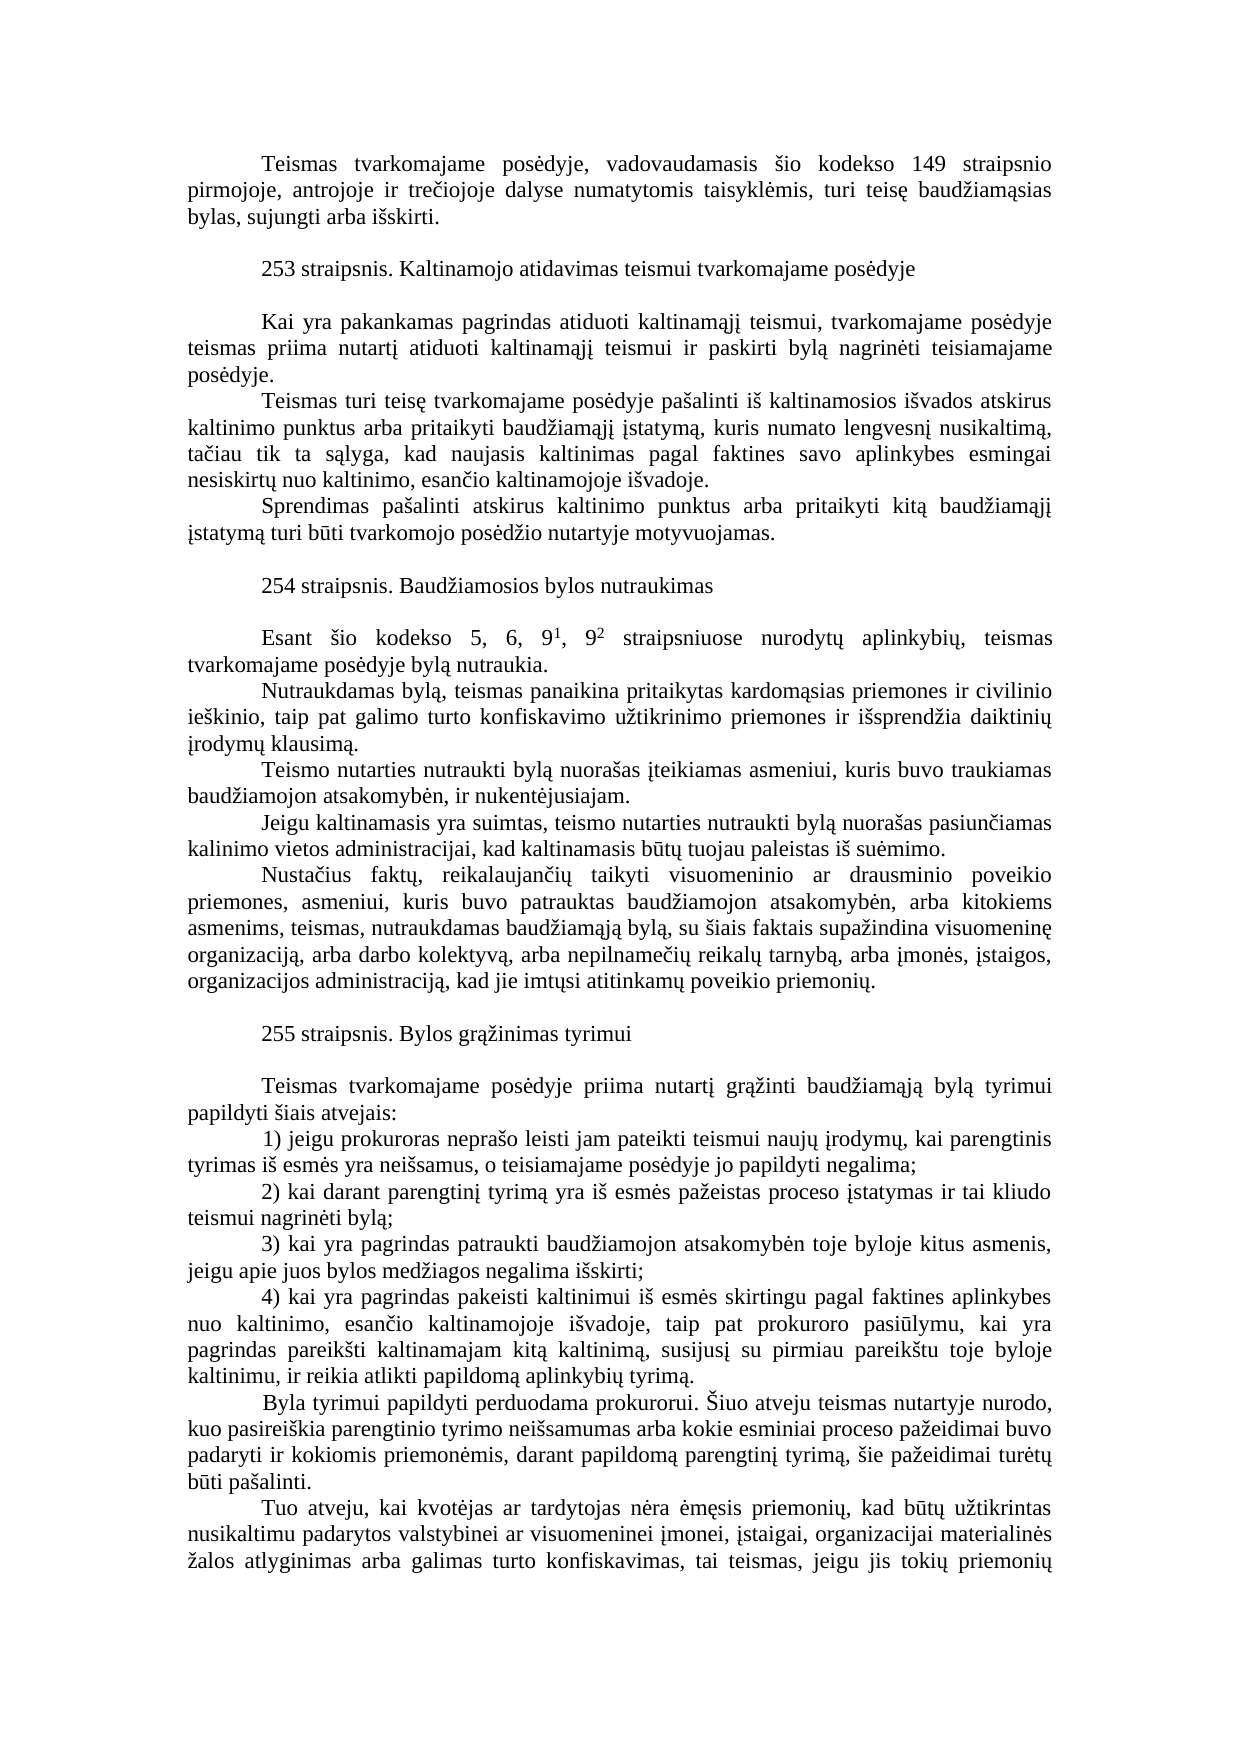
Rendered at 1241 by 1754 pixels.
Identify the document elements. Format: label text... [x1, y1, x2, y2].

text Nustačius faktų, reikalaujančių taikyti visuomeninio ar drausminio poveikio priemones, asmeniui, kuris buvo patrauktas baudžiamojon atsakomybėn, arba kitokiems asmenims, teismas, nutraukdamas baudžiamąją bylą, su šiais faktais supažindina visuomeninę organizaciją, arba darbo kolektyvą, arba nepilnamečių reikalų tarnybą, arba įmonės, įstaigos, organizacijos administraciją, kad jie imtųsi atitinkamų poveikio priemonių. [187, 862, 1053, 993]
text Teismas tvarkomajame posėdyje, vadovaudamasis šio kodekso 149 straipsnio pirmojoje, antrojoje ir trečiojoje dalyse numatytomis taisyklėmis, turi teisę baudžiamąsias bylas, sujungti arba išskirti. [187, 150, 1053, 229]
text Teismas tvarkomajame posėdyje priima nutartį grąžinti baudžiamąją bylą tyrimui papildyti šiais atvejais: [187, 1072, 1053, 1125]
text 2) kai darant parengtinį tyrimą yra iš esmės pažeistas proceso įstatymas ir tai kliudo teismui nagrinėti bylą; [187, 1178, 1053, 1231]
text Jeigu kaltinamasis yra suimtas, teismo nutarties nutraukti bylą nuorašas pasiunčiamas kalinimo vietos administracijai, kad kaltinamasis būtų tuojau paleistas iš suėmimo. [187, 809, 1053, 862]
text 3) kai yra pagrindas patraukti baudžiamojon atsakomybėn toje byloje kitus asmenis, jeigu apie juos bylos medžiagos negalima išskirti; [187, 1231, 1053, 1283]
text 4) kai yra pagrindas pakeisti kaltinimui iš esmės skirtingu pagal faktines aplinkybes nuo kaltinimo, esančio kaltinamojoje išvadoje, taip pat prokuroro pasiūlymu, kai yra pagrindas pareikšti kaltinamajam kitą kaltinimą, susijusį su pirmiau pareikštu toje byloje kaltinimu, ir reikia atlikti papildomą aplinkybių tyrimą. [187, 1283, 1053, 1389]
text 1) jeigu prokuroras neprašo leisti jam pateikti teismui naujų įrodymų, kai parengtinis tyrimas iš esmės yra neišsamus, o teisiamajame posėdyje jo papildyti negalima; [187, 1125, 1053, 1178]
text Sprendimas pašalinti atskirus kaltinimo punktus arba pritaikyti kitą baudžiamąjį įstatymą turi būti tvarkomojo posėdžio nutartyje motyvuojamas. [187, 493, 1053, 545]
text Tuo atveju, kai kvotėjas ar tardytojas nėra ėmęsis priemonių, kad būtų užtikrintas nusikaltimu padarytos valstybinei ar visuomeninei įmonei, įstaigai, organizacijai materialinės žalos atlyginimas arba galimas turto konfiskavimas, tai teismas, jeigu jis tokių priemonių [187, 1494, 1053, 1573]
text Esant šio kodekso 5, 6, 91, 92 straipsniuose nurodytų aplinkybių, teismas tvarkomajame posėdyje bylą nutraukia. [187, 624, 1053, 677]
text 255 straipsnis. Bylos grąžinimas tyrimui [187, 1020, 1053, 1046]
text Teismo nutarties nutraukti bylą nuorašas įteikiamas asmeniui, kuris buvo traukiamas baudžiamojon atsakomybėn, ir nukentėjusiajam. [187, 756, 1053, 809]
text Byla tyrimui papildyti perduodama prokurorui. Šiuo atveju teismas nutartyje nurodo, kuo pasireiškia parengtinio tyrimo neišsamumas arba kokie esminiai proceso pažeidimai buvo padaryti ir kokiomis priemonėmis, darant papildomą parengtinį tyrimą, šie pažeidimai turėtų būti pašalinti. [187, 1389, 1053, 1494]
text Nutraukdamas bylą, teismas panaikina pritaikytas kardomąsias priemones ir civilinio ieškinio, taip pat galimo turto konfiskavimo užtikrinimo priemones ir išsprendžia daiktinių įrodymų klausimą. [187, 677, 1053, 756]
text Kai yra pakankamas pagrindas atiduoti kaltinamąjį teismui, tvarkomajame posėdyje teismas priima nutartį atiduoti kaltinamąjį teismui ir paskirti bylą nagrinėti teisiamajame posėdyje. [187, 308, 1053, 387]
text 254 straipsnis. Baudžiamosios bylos nutraukimas [187, 572, 1053, 598]
text 253 straipsnis. Kaltinamojo atidavimas teismui tvarkomajame posėdyje [187, 255, 1053, 282]
text Teismas turi teisę tvarkomajame posėdyje pašalinti iš kaltinamosios išvados atskirus kaltinimo punktus arba pritaikyti baudžiamąjį įstatymą, kuris numato lengvesnį nusikaltimą, tačiau tik ta sąlyga, kad naujasis kaltinimas pagal faktines savo aplinkybes esmingai nesiskirtų nuo kaltinimo, esančio kaltinamojoje išvadoje. [187, 387, 1053, 493]
